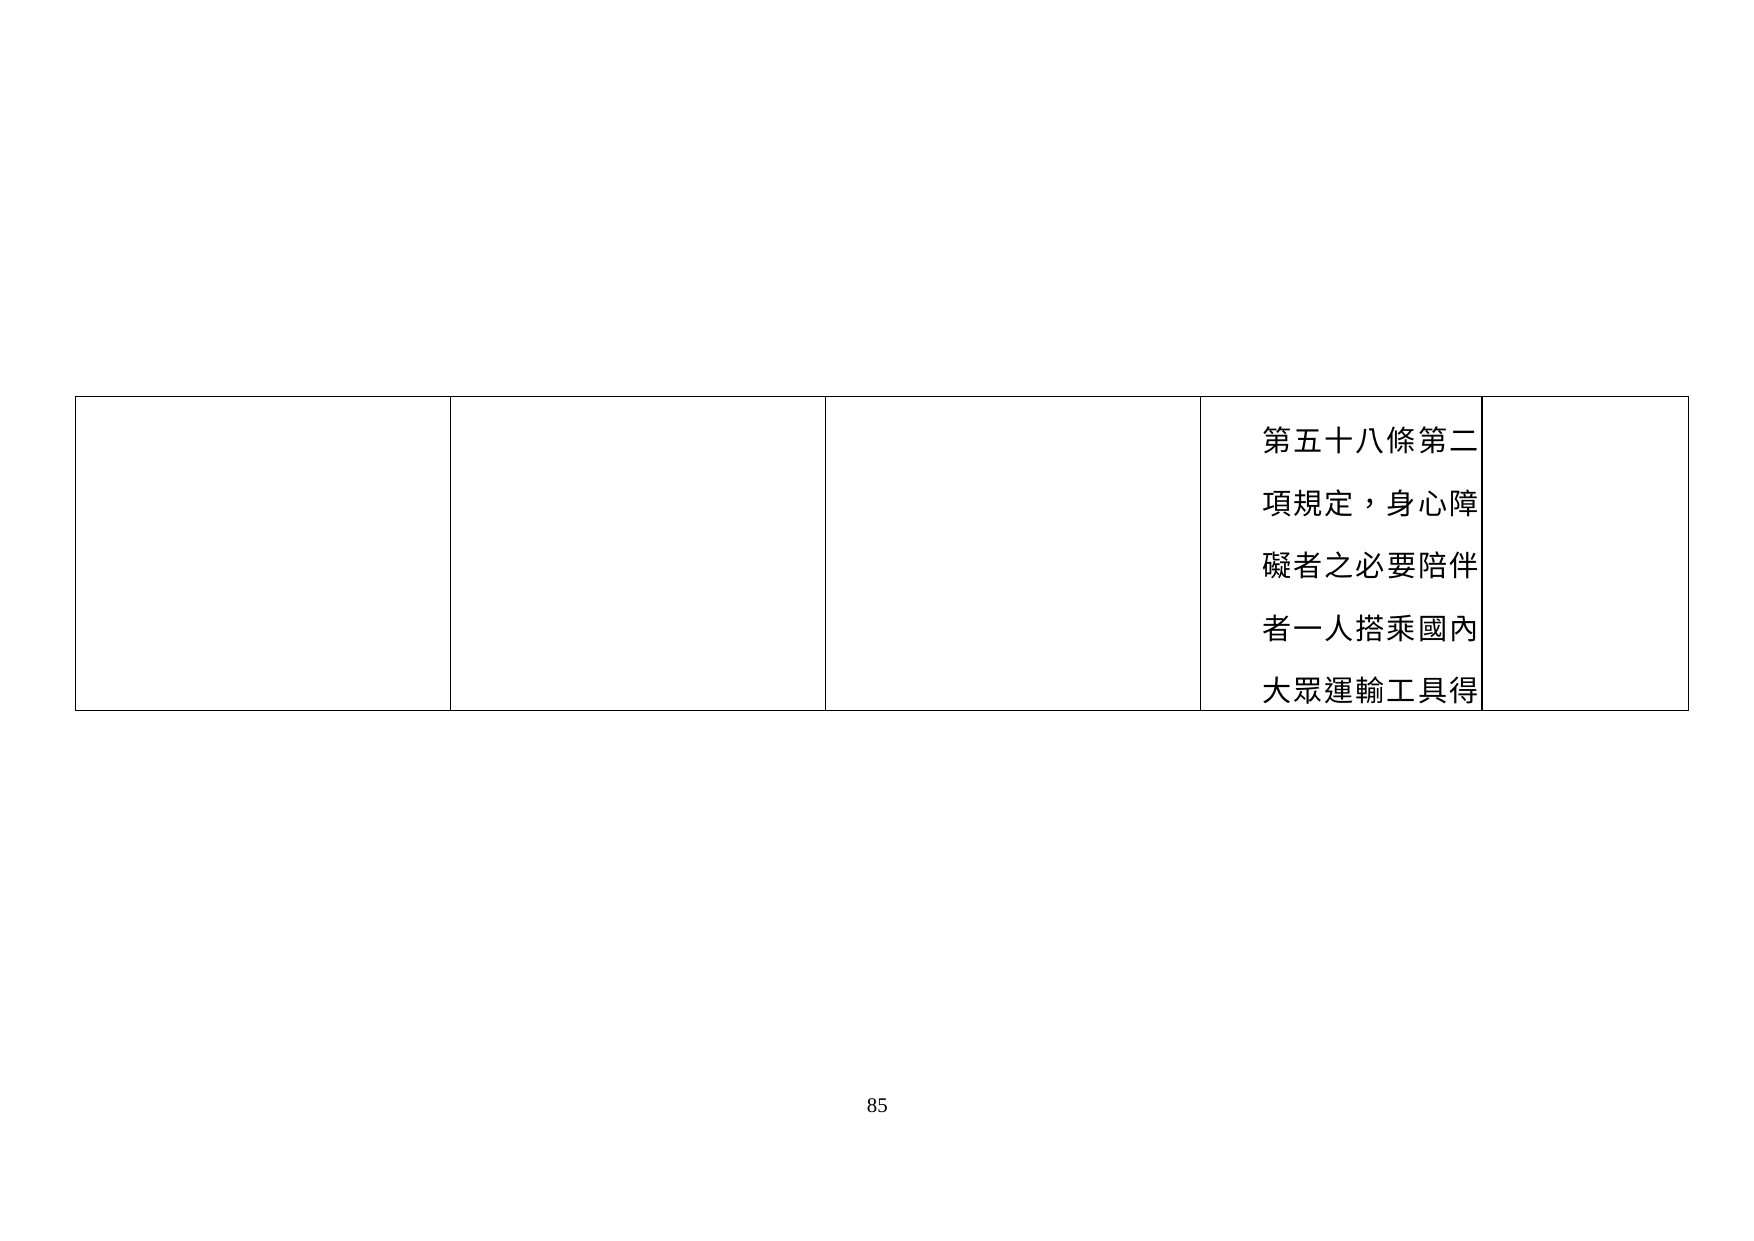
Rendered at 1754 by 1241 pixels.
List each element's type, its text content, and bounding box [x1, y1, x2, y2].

table_cell [451, 397, 825, 710]
table_cell [826, 397, 1200, 710]
table_cell [1483, 397, 1688, 710]
table_cell [76, 397, 450, 710]
table_cell 第五十八條第二項規定，身心障礙者之必要陪伴者一人搭乘國內大眾運輸工具得 [1201, 397, 1481, 710]
